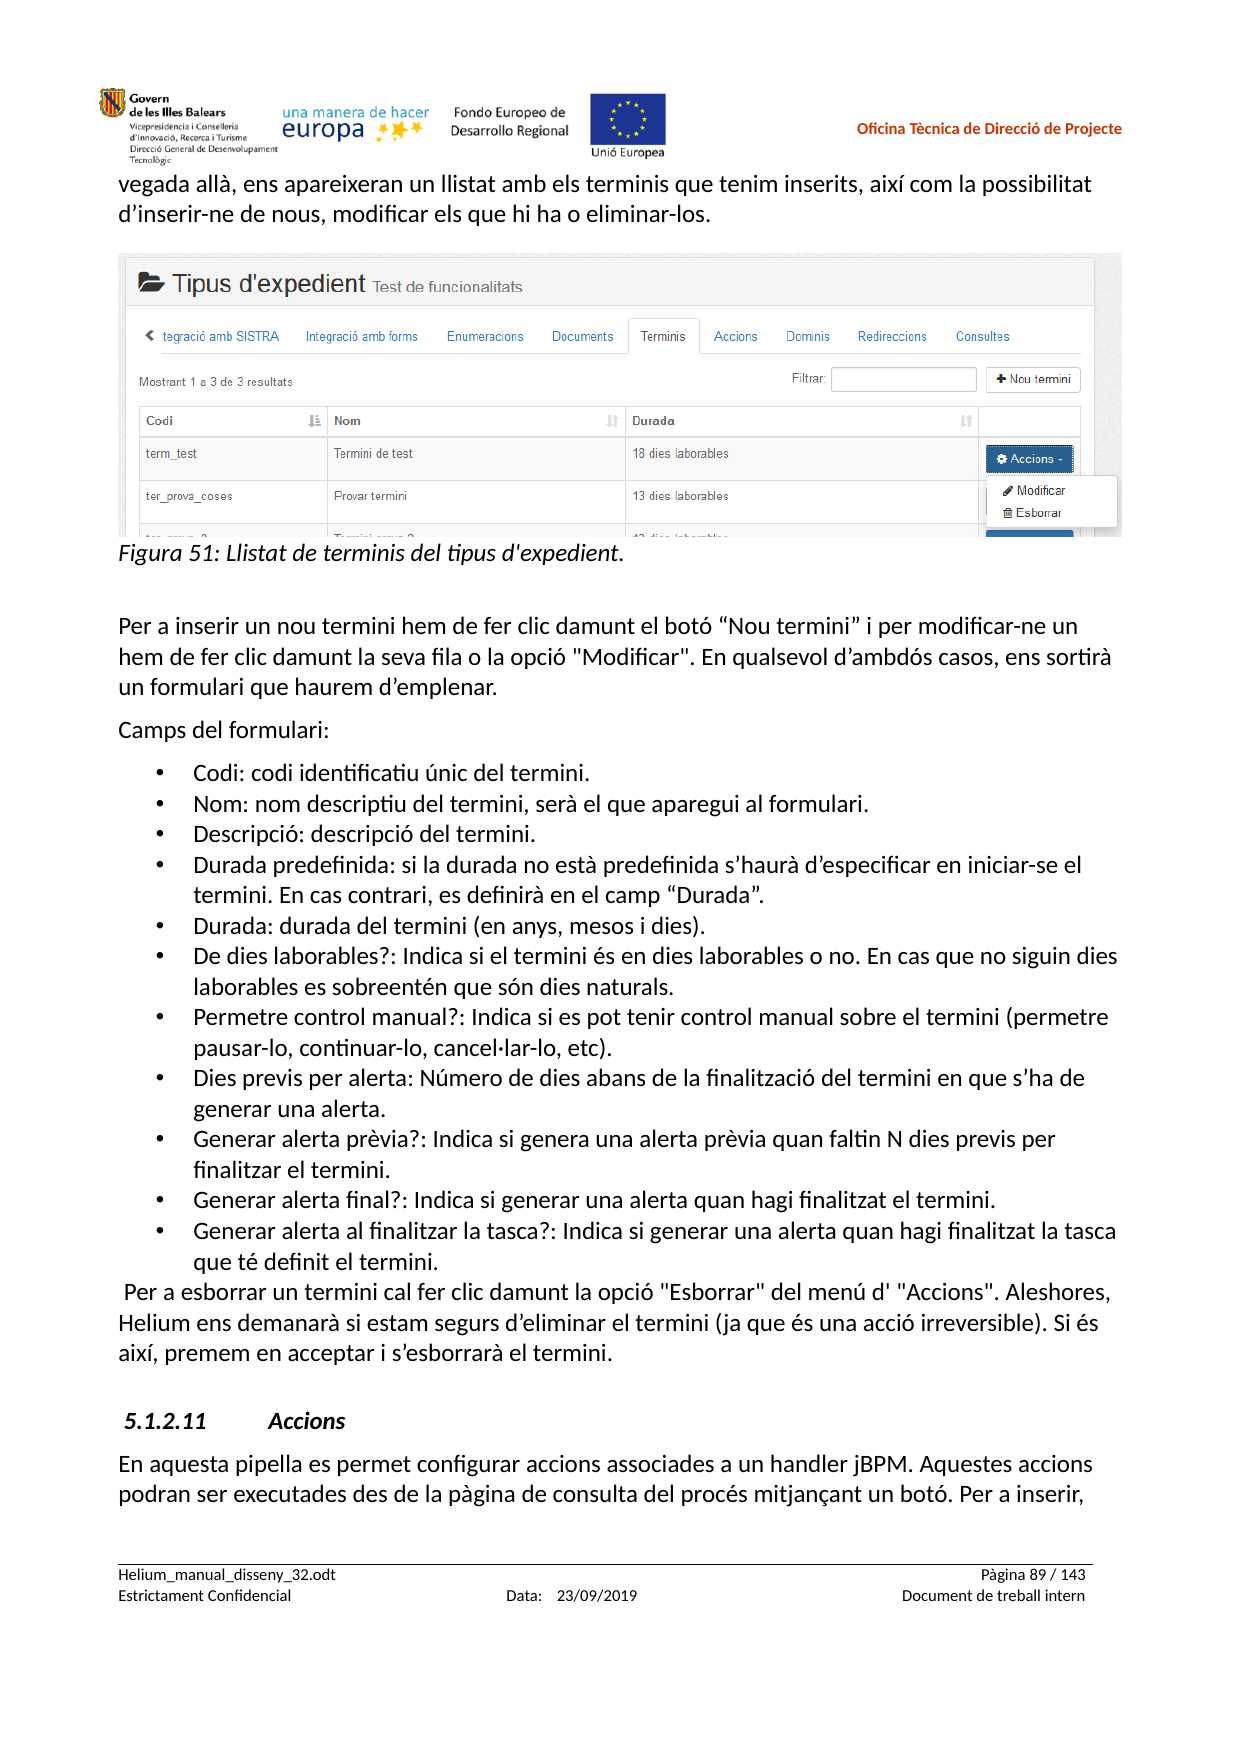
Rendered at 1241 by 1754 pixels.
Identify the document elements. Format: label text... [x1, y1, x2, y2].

text Per a inserir un nou termini hem de fer clic damunt el botó “Nou termini” i per modificar-ne un hem de fer clic damunt la seva fila o la opció "Modificar". En qualsevol d’ambdós casos, ens sortirà un formulari que haurem d’emplenar. [118, 610, 1122, 702]
text Camps del formulari: [118, 714, 1122, 745]
list Generar alerta prèvia?: Indica si genera una alerta prèvia quan faltin N dies previs per finalitzar el termini. [156, 1124, 1122, 1185]
list Codi: codi identificatiu únic del termini. [156, 757, 1122, 788]
list Nom: nom descriptiu del termini, serà el que aparegui al formulari. [156, 788, 1122, 818]
text Figura 51: Llistat de terminis del tipus d'expedient. [118, 537, 1122, 567]
list Descripció: descripció del termini. [156, 818, 1122, 849]
text En aquesta pipella es permet configurar accions associades a un handler jBPM. Aquestes accions podran ser executades des de la pàgina de consulta del procés mitjançant un botó. Per a inserir, [118, 1448, 1122, 1509]
picture [99, 87, 668, 166]
list Generar alerta al finalitzar la tasca?: Indica si generar una alerta quan hagi finalitzat la tasca que té definit el termini. [156, 1215, 1122, 1276]
picture [118, 253, 1123, 537]
list De dies laborables?: Indica si el termini és en dies laborables o no. En cas que no siguin dies laborables es sobreentén que són dies naturals. [156, 941, 1122, 1002]
list Dies previs per alerta: Número de dies abans de la finalització del termini en que s’ha de generar una alerta. [156, 1063, 1122, 1124]
text Per a esborrar un termini cal fer clic damunt la opció "Esborrar" del menú d' "Accions". Aleshores, Helium ens demanarà si estam segurs d’eliminar el termini (ja que és una acció irreversible). Si és així, premem en acceptar i s’esborrarà el termini. [118, 1276, 1122, 1368]
text vegada allà, ens apareixeran un llistat amb els terminis que tenim inserits, així com la possibilitat d’inserir-ne de nous, modificar els que hi ha o eliminar-los. [118, 168, 1122, 229]
list Durada: durada del termini (en anys, mesos i dies). [156, 910, 1122, 941]
list Durada predefinida: si la durada no està predefinida s’haurà d’especificar en iniciar-se el termini. En cas contrari, es definirà en el camp “Durada”. [156, 849, 1122, 910]
list Generar alerta final?: Indica si generar una alerta quan hagi finalitzat el termini. [156, 1185, 1122, 1215]
list Permetre control manual?: Indica si es pot tenir control manual sobre el termini (permetre pausar-lo, continuar-lo, cancel·lar-lo, etc). [156, 1002, 1122, 1063]
subtitle Accions [118, 1405, 1122, 1436]
